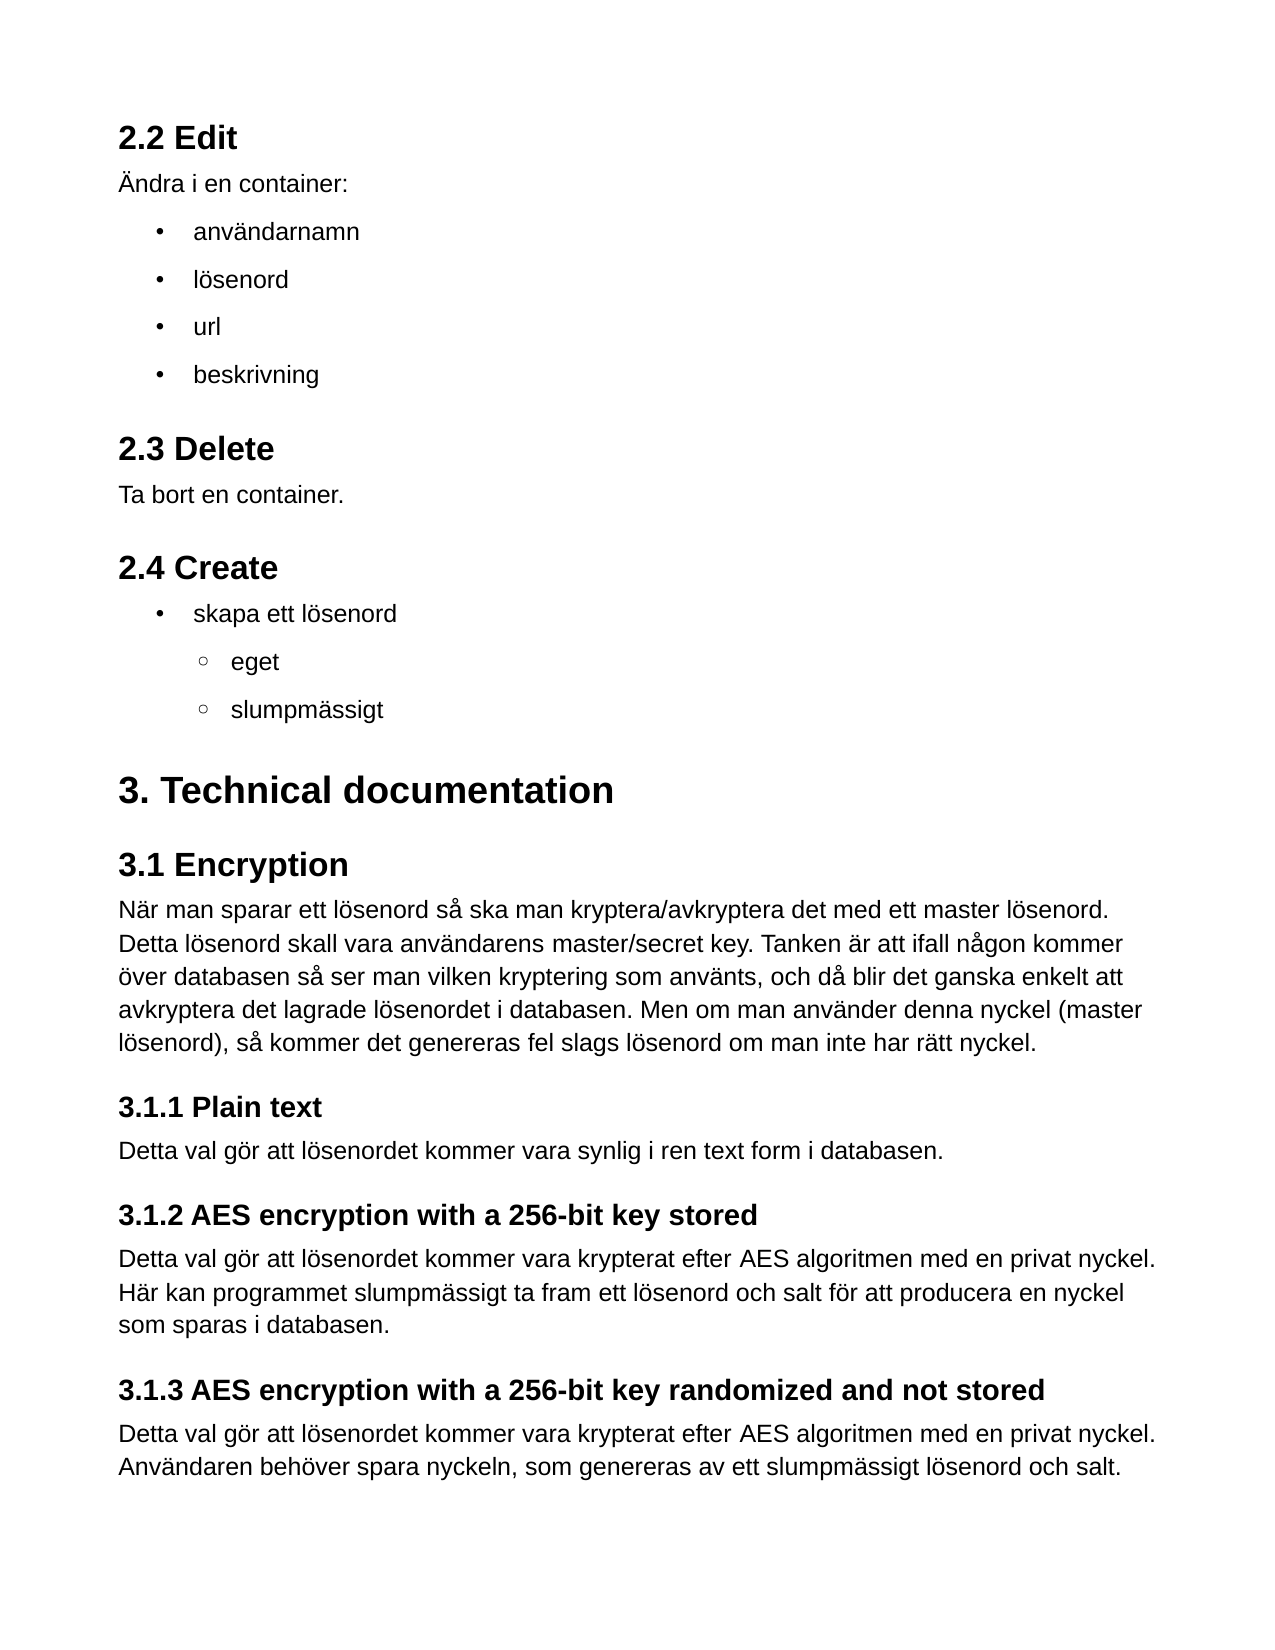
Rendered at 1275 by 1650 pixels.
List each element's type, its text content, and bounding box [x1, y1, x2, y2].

subtitle 3.1.3 AES encryption with a 256-bit key randomized and not stored [118, 1373, 1157, 1406]
list eget [193, 647, 1157, 676]
subtitle 2.3 Delete [118, 428, 1157, 467]
subtitle 3.1.1 Plain text [118, 1090, 1157, 1123]
list användarnamn [156, 217, 1157, 246]
text Ta bort en container. [118, 480, 1157, 508]
subtitle 3.1.2 AES encryption with a 256-bit key stored [118, 1198, 1157, 1232]
text Ändra i en container: [118, 169, 1157, 198]
list slumpmässigt [193, 695, 1157, 723]
subtitle 3.1 Encryption [118, 844, 1157, 883]
text När man sparar ett lösenord så ska man kryptera/avkryptera det med ett master lösenord. Detta lösenord skall vara användarens master/secret key. Tanken är att ifall någon kommer över databasen så ser man vilken kryptering som använts, och då blir det ganska enkelt att avkryptera det lagrade lösenordet i databasen. Men om man använder denna nyckel (master lösenord), så kommer det genereras fel slags lösenord om man inte har rätt nyckel. [118, 896, 1157, 1056]
list lösenord [156, 264, 1157, 293]
subtitle 3. Technical documentation [118, 767, 1157, 811]
list beskrivning [156, 360, 1157, 389]
text Detta val gör att lösenordet kommer vara krypterat efter AES algoritmen med en privat nyckel. Användaren behöver spara nyckeln, som genereras av ett slumpmässigt lösenord och salt. [118, 1419, 1157, 1481]
subtitle 2.4 Create [118, 548, 1157, 587]
list url [156, 312, 1157, 341]
text Detta val gör att lösenordet kommer vara synlig i ren text form i databasen. [118, 1136, 1157, 1165]
subtitle 2.2 Edit [118, 118, 1157, 157]
list skapa ett lösenord [156, 599, 1157, 628]
text Detta val gör att lösenordet kommer vara krypterat efter AES algoritmen med en privat nyckel. Här kan programmet slumpmässigt ta fram ett lösenord och salt för att producera en nyckel som sparas i databasen. [118, 1244, 1157, 1339]
